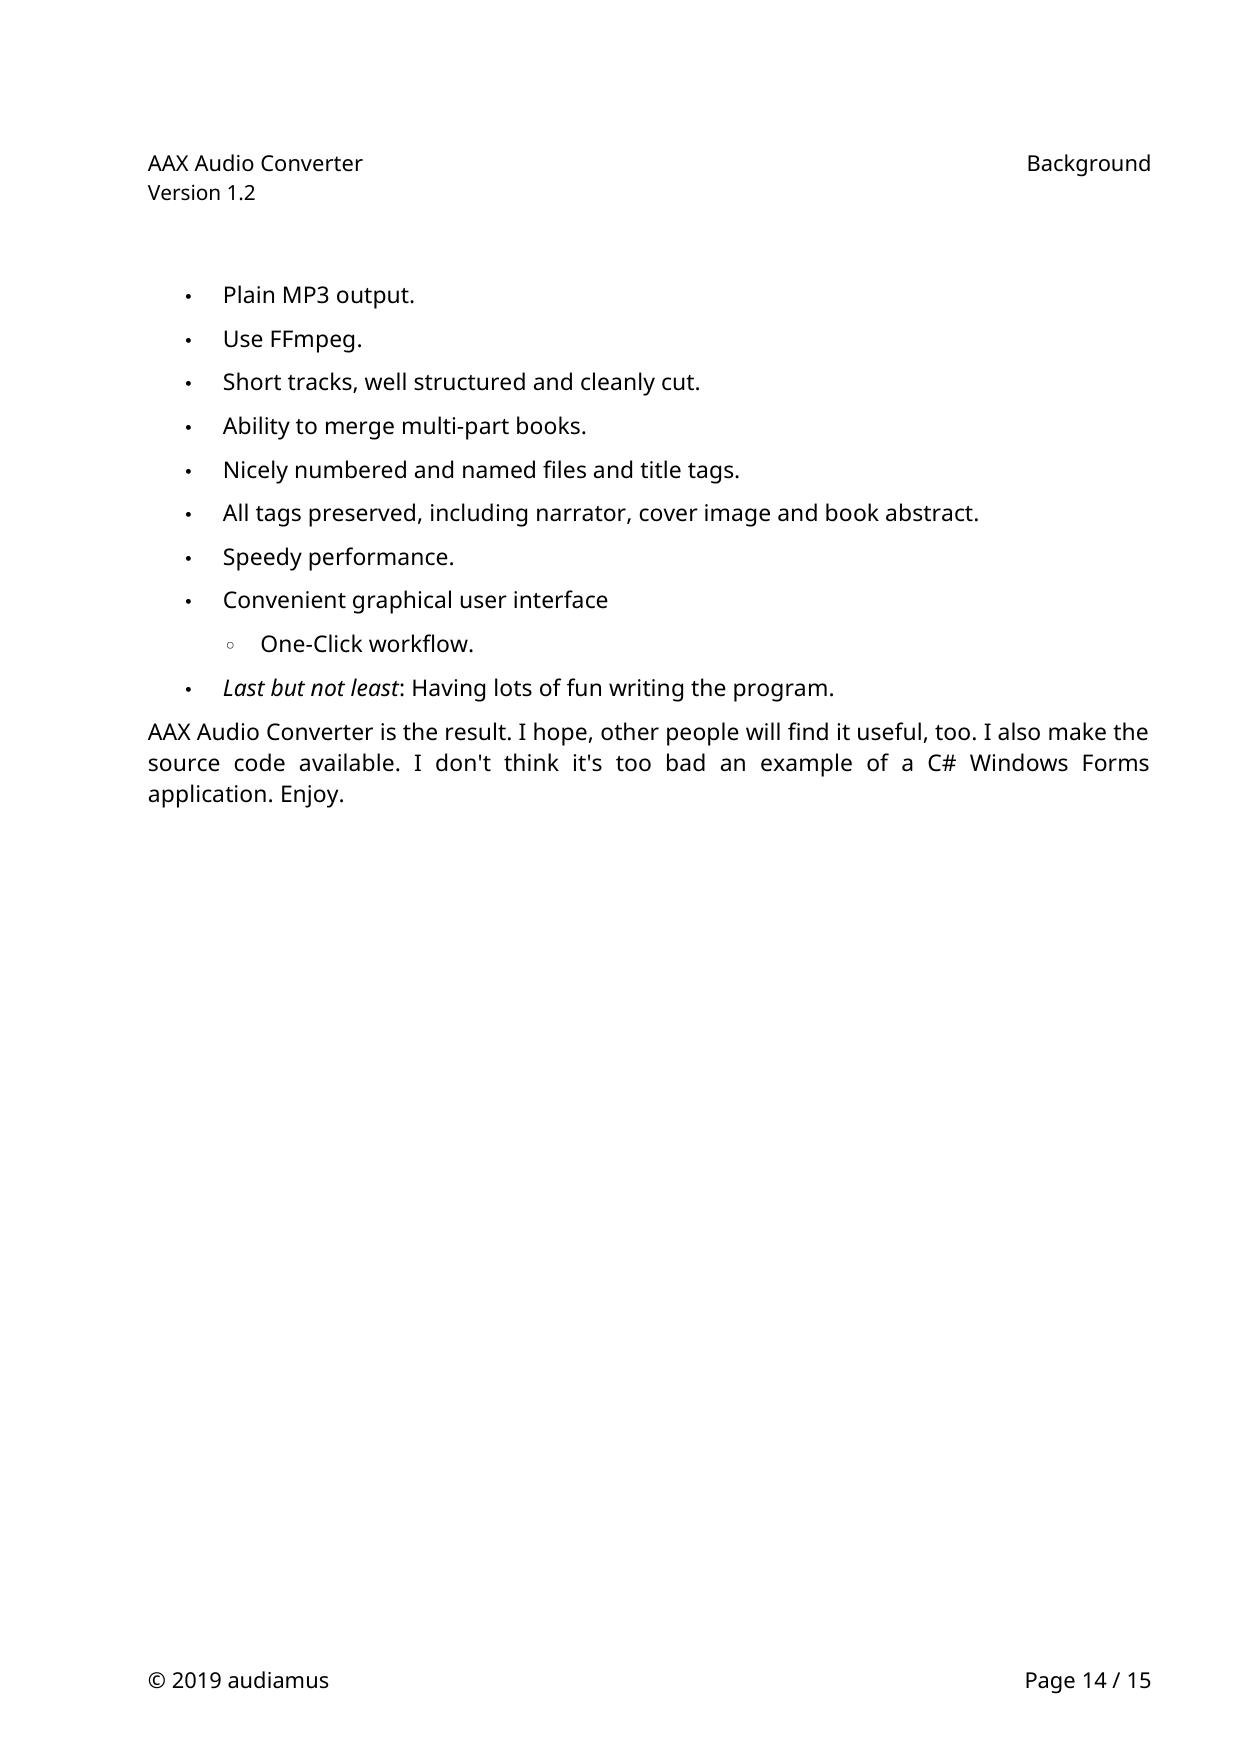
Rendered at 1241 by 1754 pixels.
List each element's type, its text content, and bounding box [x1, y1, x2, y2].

text AAX Audio Converter is the result. I hope, other people will find it useful, too. I also make the source code available. I don't think it's too bad an example of a C# Windows Forms application. Enjoy. [148, 715, 1152, 809]
list All tags preserved, including narrator, cover image and book abstract. [185, 497, 1152, 528]
list Last but not least: Having lots of fun writing the program. [185, 672, 1152, 703]
list Short tracks, well structured and cleanly cut. [185, 366, 1152, 397]
list One-Click workflow. [223, 628, 1152, 659]
list Speedy performance. [185, 541, 1152, 572]
list Plain MP3 output. [185, 279, 1152, 310]
list Ability to merge multi-part books. [185, 410, 1152, 441]
list Convenient graphical user interface [185, 584, 1152, 616]
list Use FFmpeg. [185, 323, 1152, 354]
list Nicely numbered and named files and title tags. [185, 453, 1152, 485]
